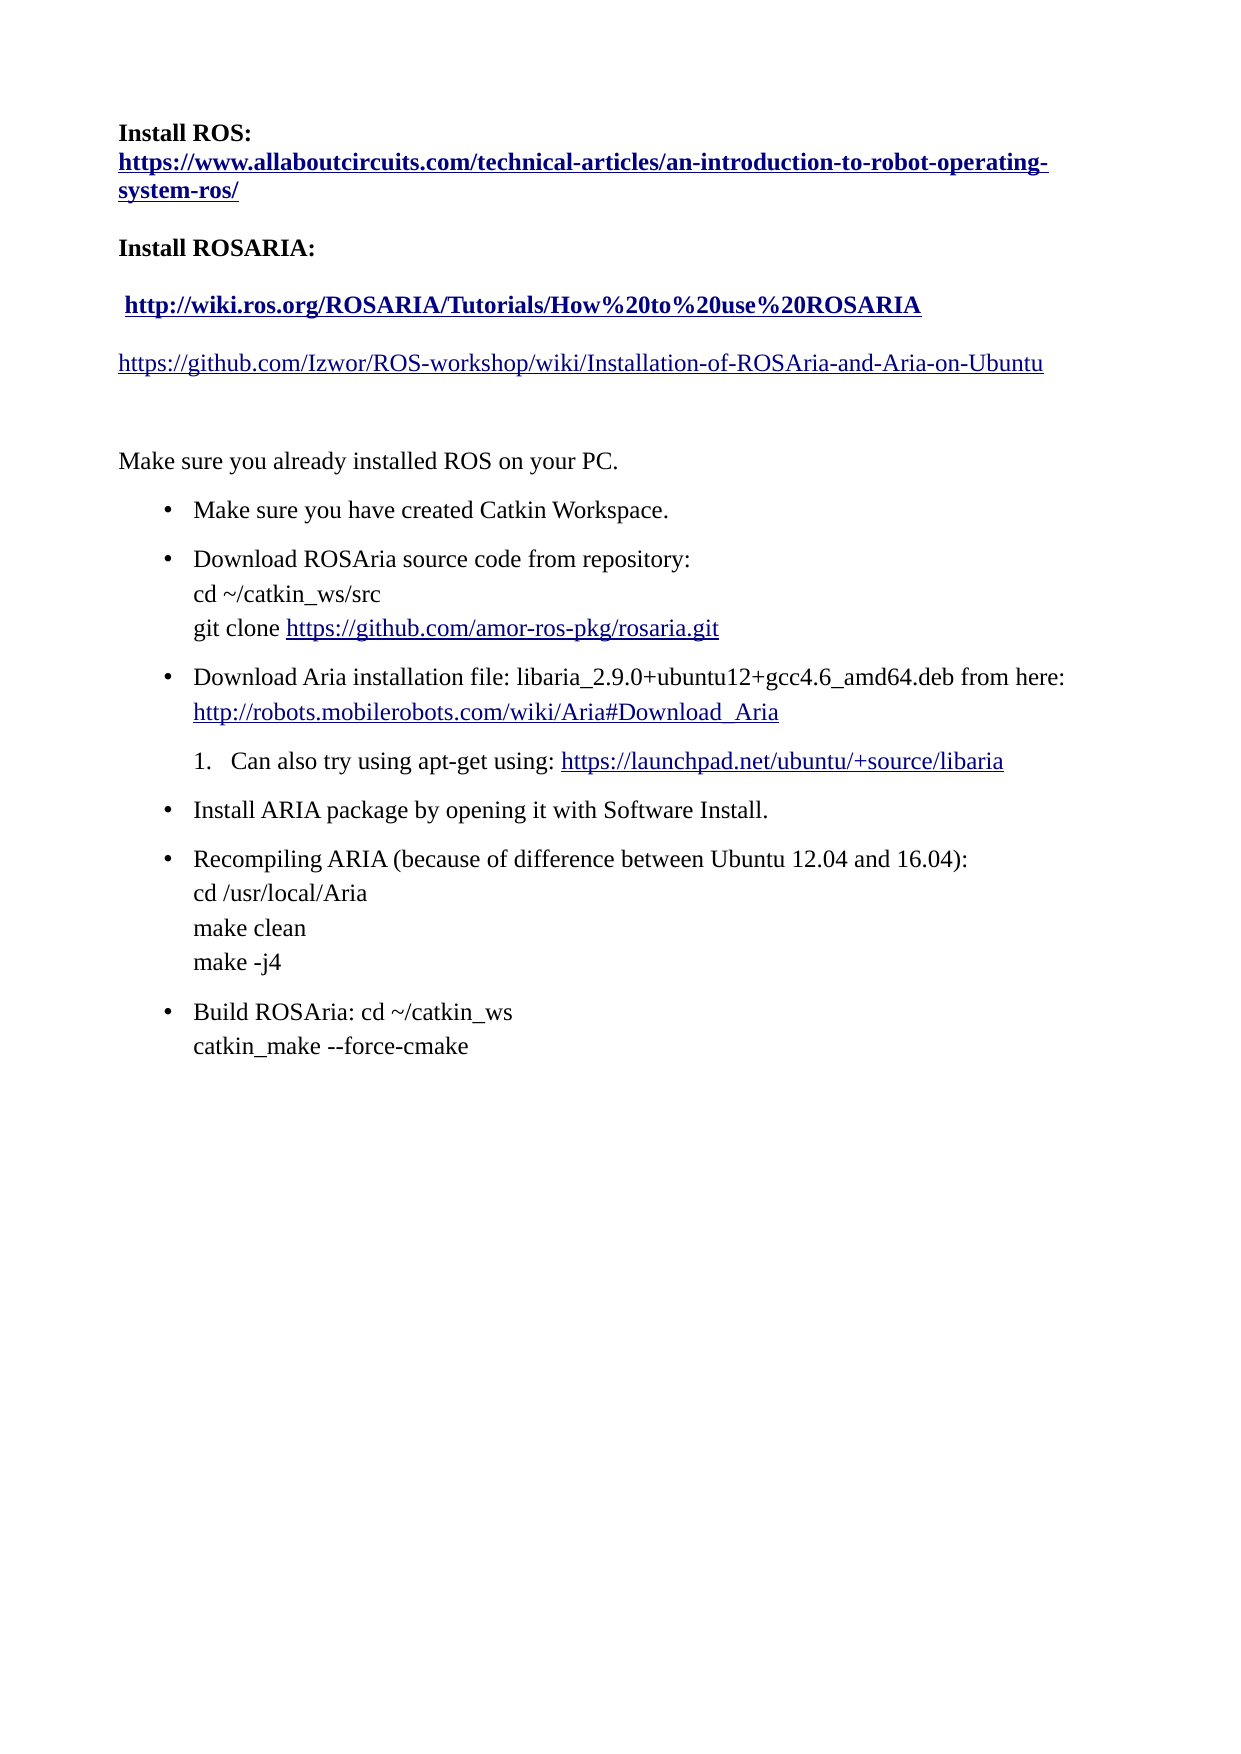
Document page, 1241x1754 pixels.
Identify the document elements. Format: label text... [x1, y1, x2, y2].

text Install ROS: [118, 118, 1122, 147]
list Download ROSAria source code from repository: cd ~/catkin_ws/src git clone https://github.com/amor-ros-pkg/rosaria.git [164, 544, 1122, 642]
list Recompiling ARIA (because of difference between Ubuntu 12.04 and 16.04): cd /usr/local/Aria make clean make -j4 [164, 844, 1122, 976]
list Make sure you have created Catkin Workspace. [164, 495, 1122, 524]
text https://www.allaboutcircuits.com/technical-articles/an-introduction-to-robot-operating-system-ros/ [118, 147, 1122, 204]
text http://wiki.ros.org/ROSARIA/Tutorials/How%20to%20use%20ROSARIA [118, 291, 1122, 319]
list Download Aria installation file: libaria_2.9.0+ubuntu12+gcc4.6_amd64.deb from here: http://robots.mobilerobots.com/wiki/Aria#Download_Aria [164, 662, 1122, 726]
list Build ROSAria: cd ~/catkin_ws catkin_make --force-cmake [164, 997, 1122, 1060]
list Can also try using apt-get using: https://launchpad.net/ubuntu/+source/libaria [193, 746, 1122, 775]
text https://github.com/Izwor/ROS-workshop/wiki/Installation-of-ROSAria-and-Aria-on-Ubuntu [118, 348, 1122, 377]
list Install ARIA package by opening it with Software Install. [164, 795, 1122, 824]
text Install ROSARIA: [118, 233, 1122, 262]
text Make sure you already installed ROS on your PC. [118, 446, 1122, 475]
